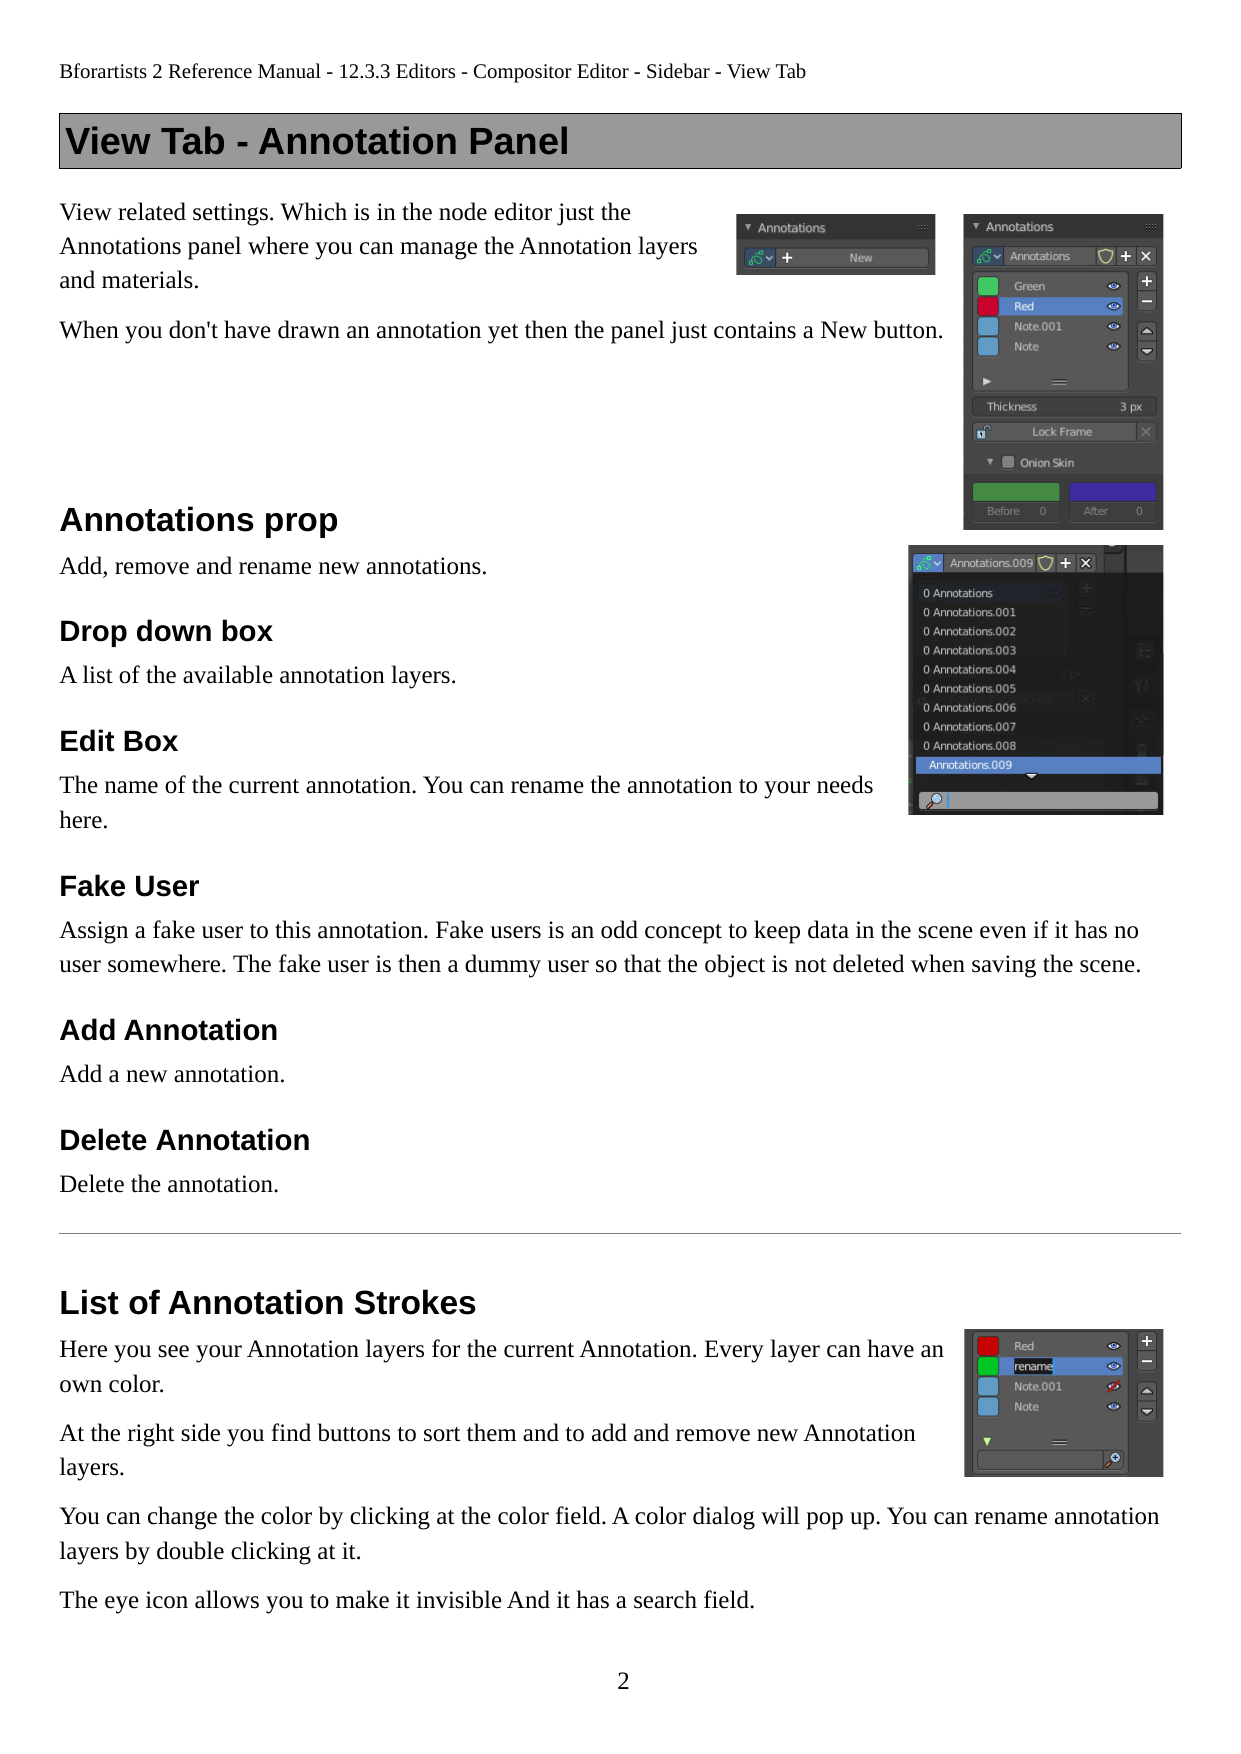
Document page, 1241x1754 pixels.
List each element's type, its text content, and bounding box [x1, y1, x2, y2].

picture [736, 214, 936, 275]
text You can change the color by clicking at the color field. A color dialog will pop up. You can rename annotation layers by double clicking at it. [59, 1501, 1181, 1565]
picture [908, 545, 1164, 815]
text Add, remove and rename new annotations. [59, 551, 908, 579]
subtitle List of Annotation Strokes [59, 1283, 1181, 1322]
picture [963, 214, 1164, 530]
subtitle [1164, 724, 1181, 758]
text Add a new annotation. [59, 1059, 1181, 1088]
subtitle Drop down box [59, 614, 908, 648]
text View related settings. Which is in the node editor just the Annotations panel where you can manage the Annotation layers and materials. [59, 197, 1181, 294]
text Here you see your Annotation layers for the current Annotation. Every layer can have an own color. [59, 1334, 964, 1398]
text A list of the available annotation layers. [59, 661, 908, 689]
subtitle [1164, 614, 1181, 648]
text When you don't have drawn an annotation yet then the panel just contains a New button. [59, 315, 963, 343]
text At the right side you find buttons to sort them and to add and remove new Annotation layers. [59, 1418, 1181, 1481]
text The name of the current annotation. You can rename the annotation to your needs here. [59, 771, 1181, 834]
subtitle Fake User [59, 869, 1181, 902]
picture [964, 1329, 1164, 1477]
subtitle Edit Box [59, 724, 908, 758]
text Assign a fake user to this annotation. Fake users is an odd concept to keep data in the scene even if it has no user somewhere. The fake user is then a dummy user so that the object is not deleted when saving the scene. [59, 915, 1181, 978]
text The eye icon allows you to make it invisible And it has a search field. [59, 1585, 1181, 1614]
subtitle Annotations prop [59, 499, 1181, 538]
table_header View Tab - Annotation Panel [60, 114, 1181, 168]
subtitle Delete Annotation [59, 1123, 1181, 1157]
subtitle Add Annotation [59, 1013, 1181, 1047]
text Delete the annotation. [59, 1169, 1181, 1198]
